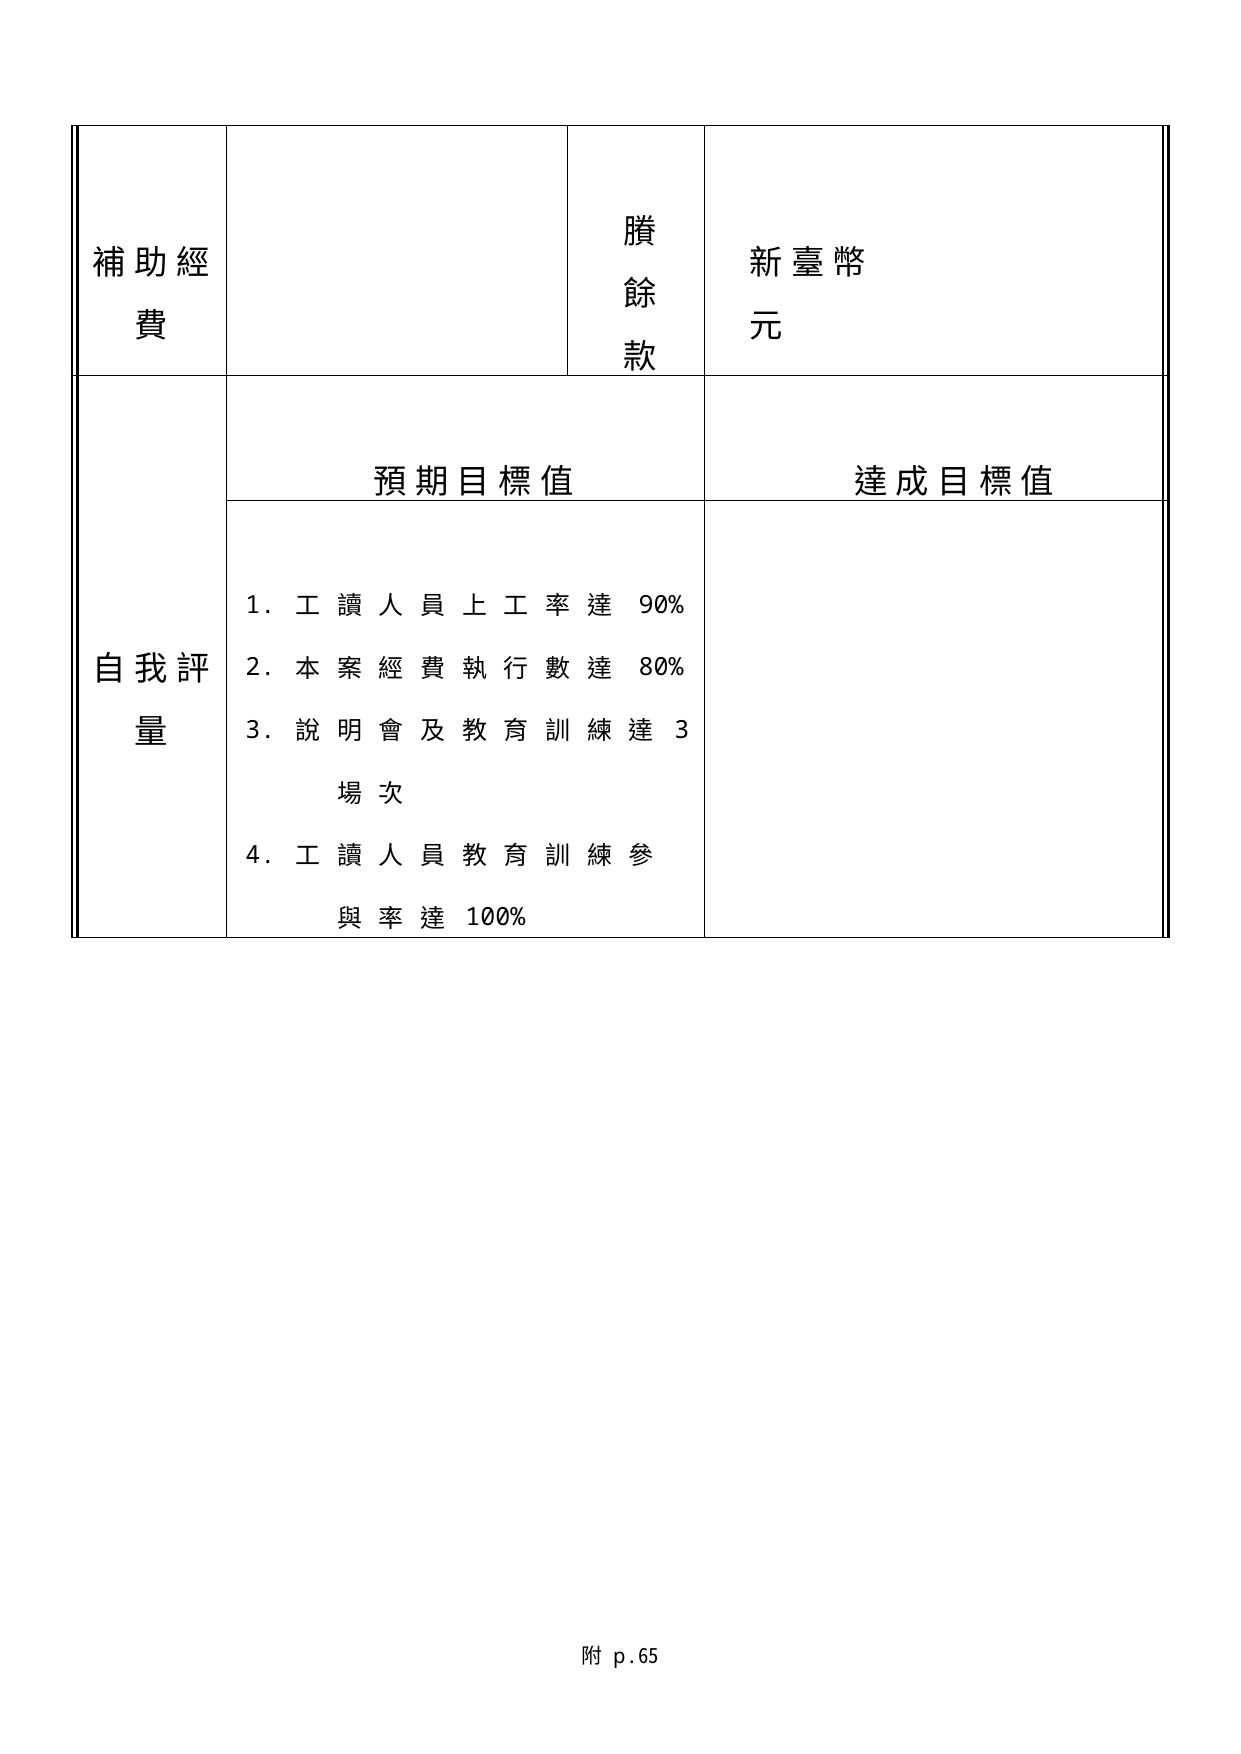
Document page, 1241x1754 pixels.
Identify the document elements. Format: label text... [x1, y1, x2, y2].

table_cell 自我評量 [79, 376, 226, 937]
table_cell 預期目標值 [227, 376, 704, 499]
table_cell 新臺幣 元 [705, 126, 1162, 374]
table_cell 補助經費 [79, 126, 226, 374]
table_cell [227, 126, 567, 374]
table_cell 達成目標值 [705, 376, 1162, 499]
table_cell [705, 501, 1162, 937]
table_cell 工讀人員上工率達90% 本案經費執行數達80% 說明會及教育訓練達3場次 工讀人員教育訓練參與率達100% [227, 501, 704, 937]
table_cell 賸 餘 款 [568, 126, 704, 374]
